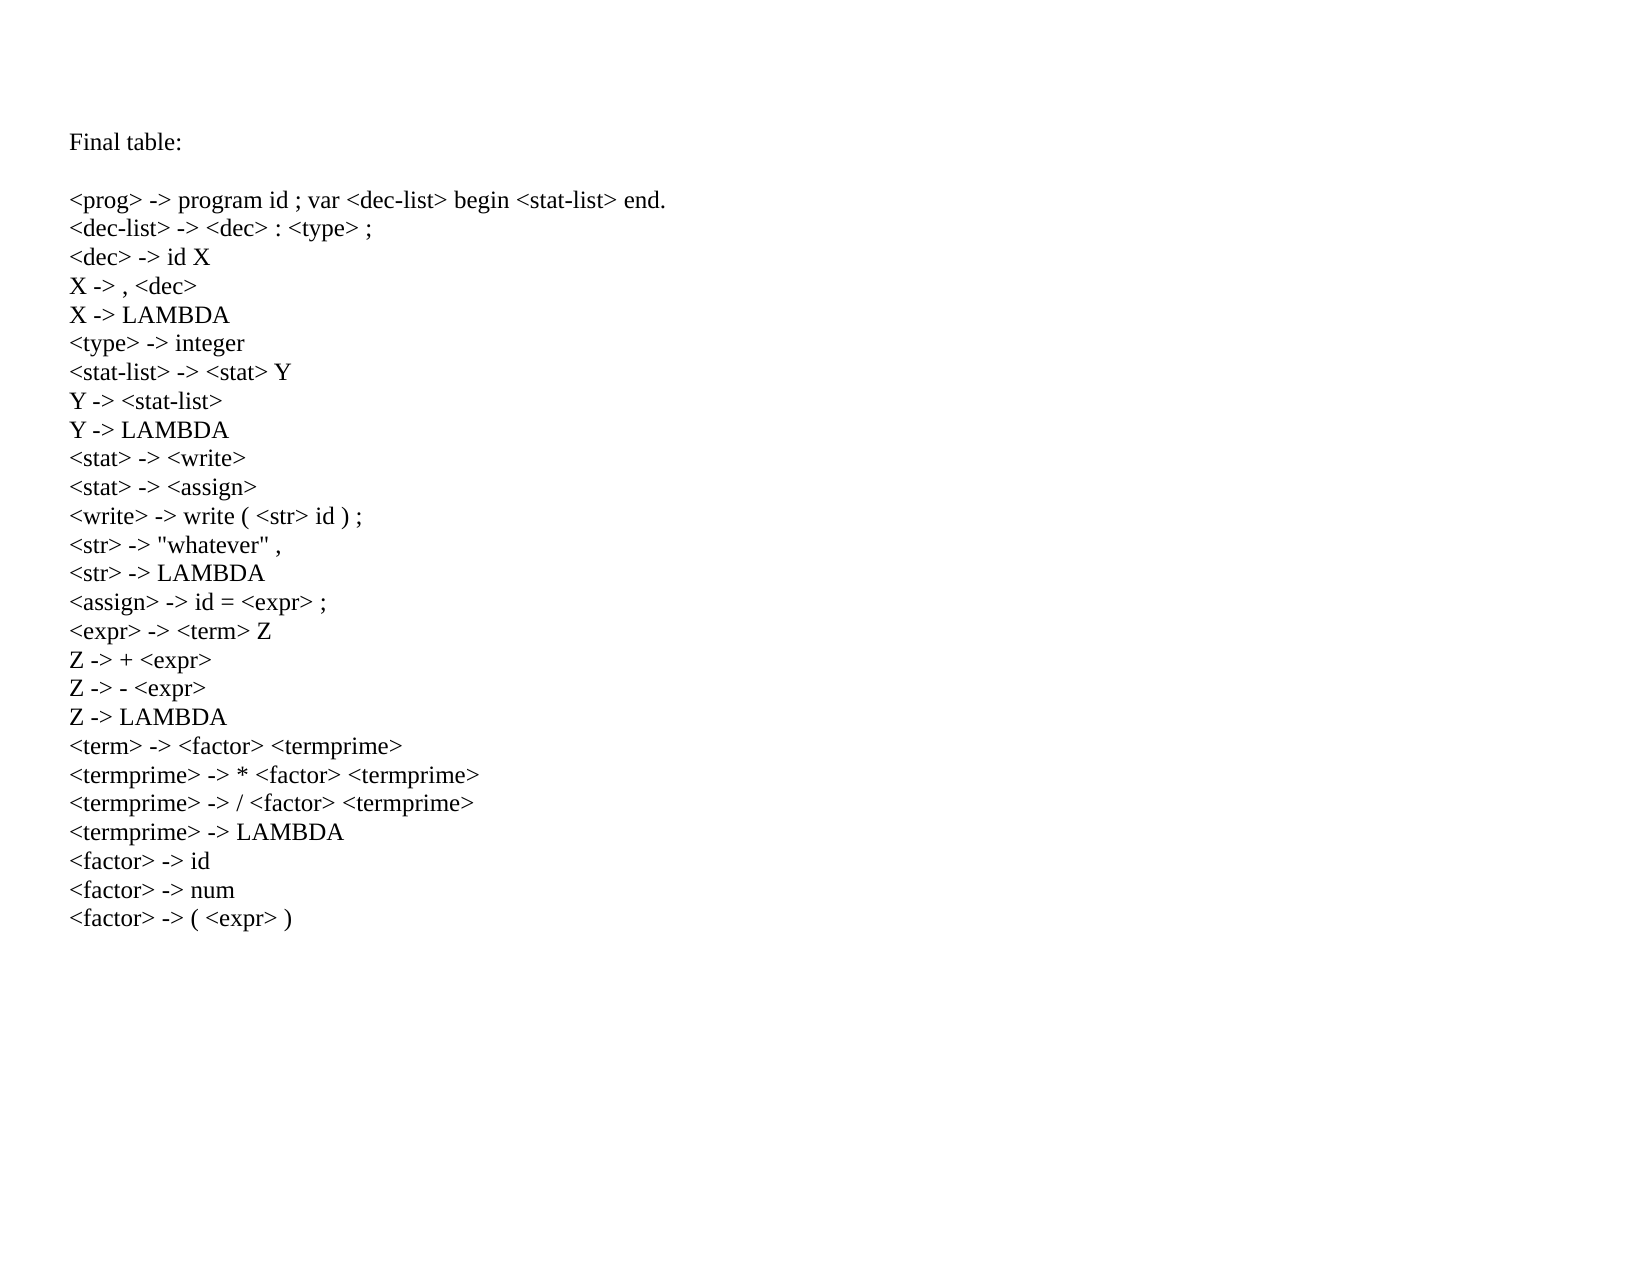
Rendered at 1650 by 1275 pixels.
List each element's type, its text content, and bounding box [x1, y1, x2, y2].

text <str> -> "whatever" , [69, 530, 1572, 558]
text <prog> -> program id ; var <dec-list> begin <stat-list> end. [69, 185, 1572, 213]
text <dec-list> -> <dec> : <type> ; [69, 213, 1572, 242]
text Z -> LAMBDA [69, 702, 1572, 731]
text X -> , <dec> [69, 271, 1572, 300]
text <type> -> integer [69, 328, 1572, 357]
text <term> -> <factor> <termprime> [69, 731, 1572, 760]
text Y -> <stat-list> [69, 386, 1572, 415]
text <stat> -> <write> [69, 443, 1572, 472]
text Final table: [69, 127, 1572, 156]
text <factor> -> ( <expr> ) [69, 903, 1572, 932]
text <str> -> LAMBDA [69, 558, 1572, 587]
text <assign> -> id = <expr> ; [69, 587, 1572, 616]
text <termprime> -> LAMBDA [69, 817, 1572, 846]
text <factor> -> num [69, 875, 1572, 903]
text <write> -> write ( <str> id ) ; [69, 501, 1572, 530]
text <stat> -> <assign> [69, 472, 1572, 501]
text <termprime> -> * <factor> <termprime> [69, 760, 1572, 788]
text Z -> - <expr> [69, 673, 1572, 702]
text Z -> + <expr> [69, 645, 1572, 673]
text <expr> -> <term> Z [69, 616, 1572, 645]
text Y -> LAMBDA [69, 415, 1572, 443]
text <dec> -> id X [69, 242, 1572, 271]
text <stat-list> -> <stat> Y [69, 357, 1572, 386]
text X -> LAMBDA [69, 300, 1572, 328]
text <factor> -> id [69, 846, 1572, 875]
text <termprime> -> / <factor> <termprime> [69, 788, 1572, 817]
